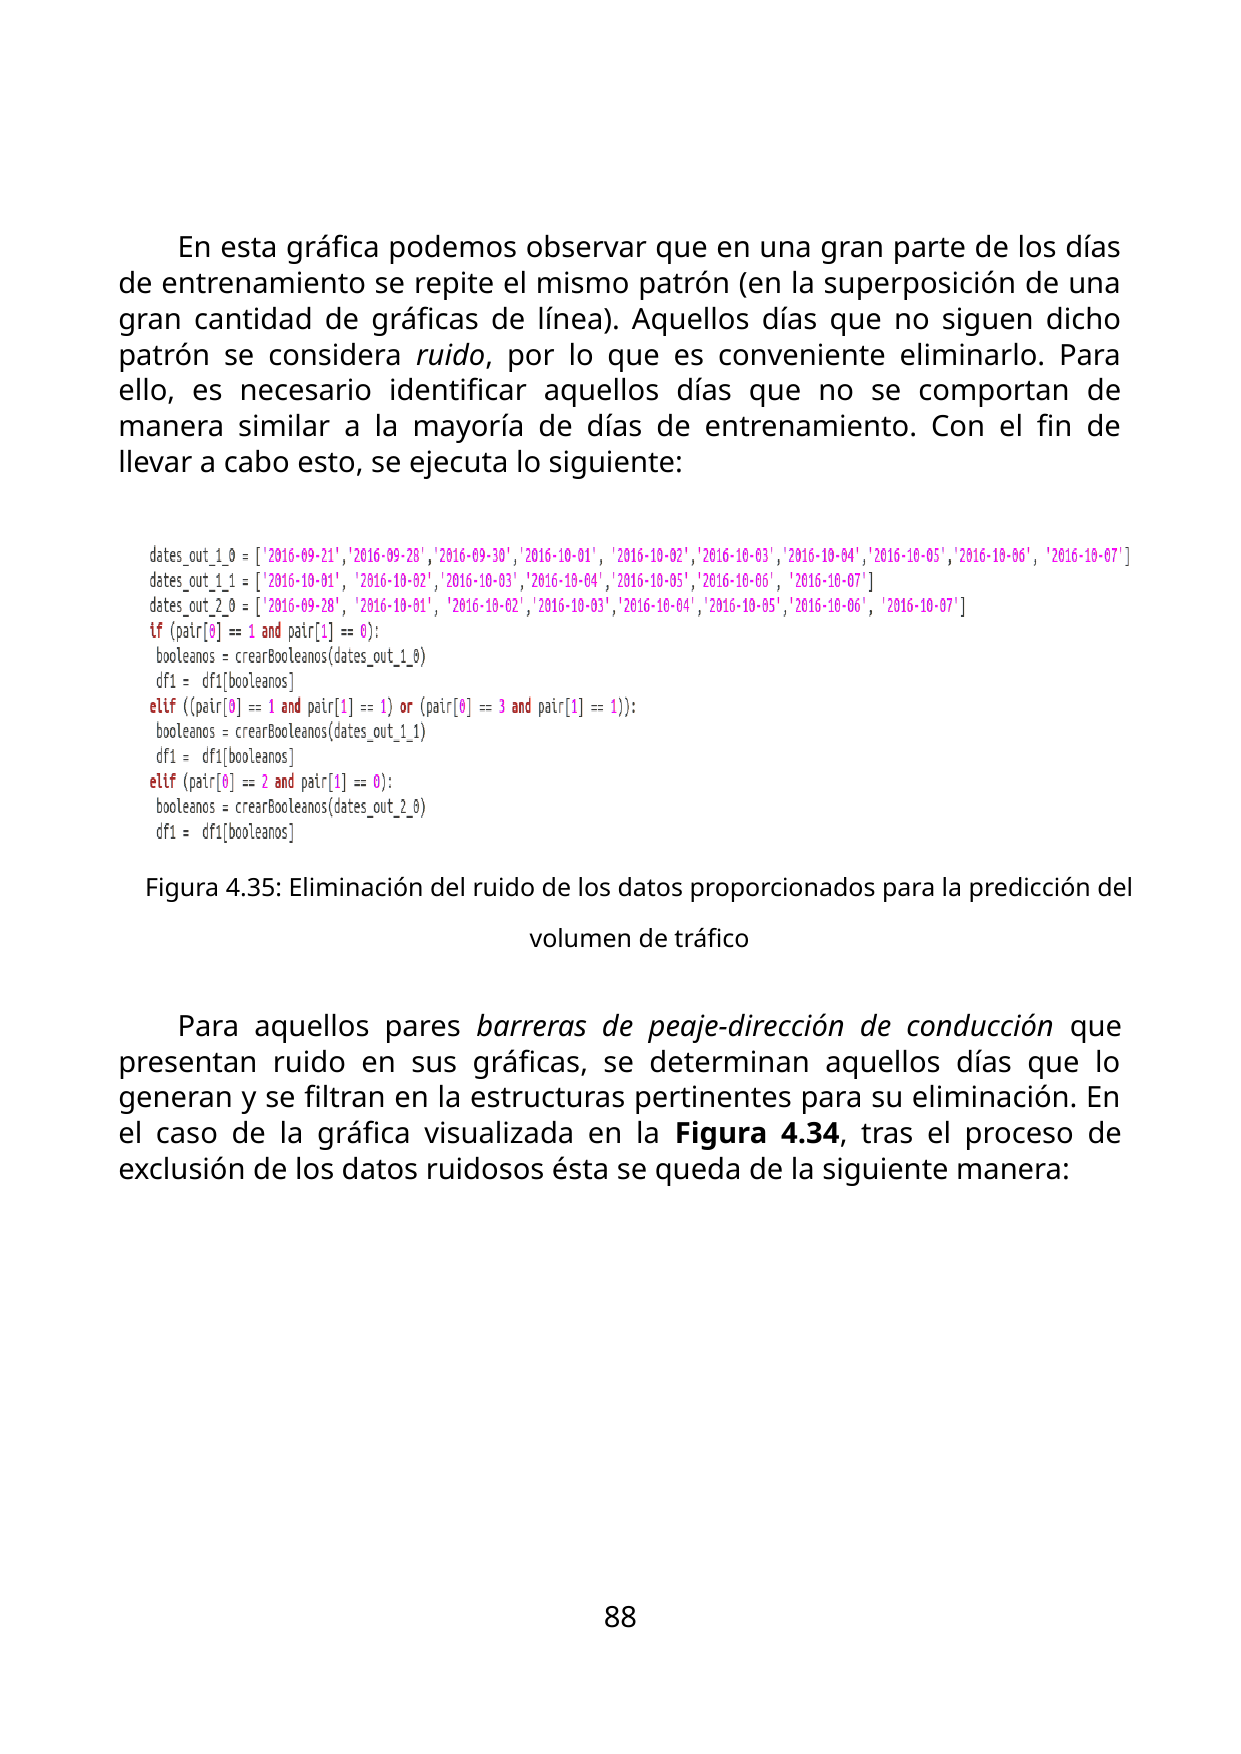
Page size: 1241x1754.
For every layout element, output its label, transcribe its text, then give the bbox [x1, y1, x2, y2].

text Para aquellos pares barreras de peaje-dirección de conducción que presentan ruido en sus gráficas, se determinan aquellos días que lo generan y se filtran en la estructuras pertinentes para su eliminación. En el caso de la gráfica visualizada en la Figura 4.34, tras el proceso de exclusión de los datos ruidosos ésta se queda de la siguiente manera: [118, 1005, 1122, 1188]
text En esta gráfica podemos observar que en una gran parte de los días de entrenamiento se repite el mismo patrón (en la superposición de una gran cantidad de gráficas de línea). Aquellos días que no siguen dicho patrón se considera ruido, por lo que es conveniente eliminarlo. Para ello, es necesario identificar aquellos días que no se comportan de manera similar a la mayoría de días de entrenamiento. Con el fin de llevar a cabo esto, se ejecuta lo siguiente: [118, 227, 1122, 481]
text Figura 4.35: Eliminación del ruido de los datos proporcionados para la predicción del volumen de tráfico [114, 853, 1165, 955]
picture [137, 532, 1142, 853]
